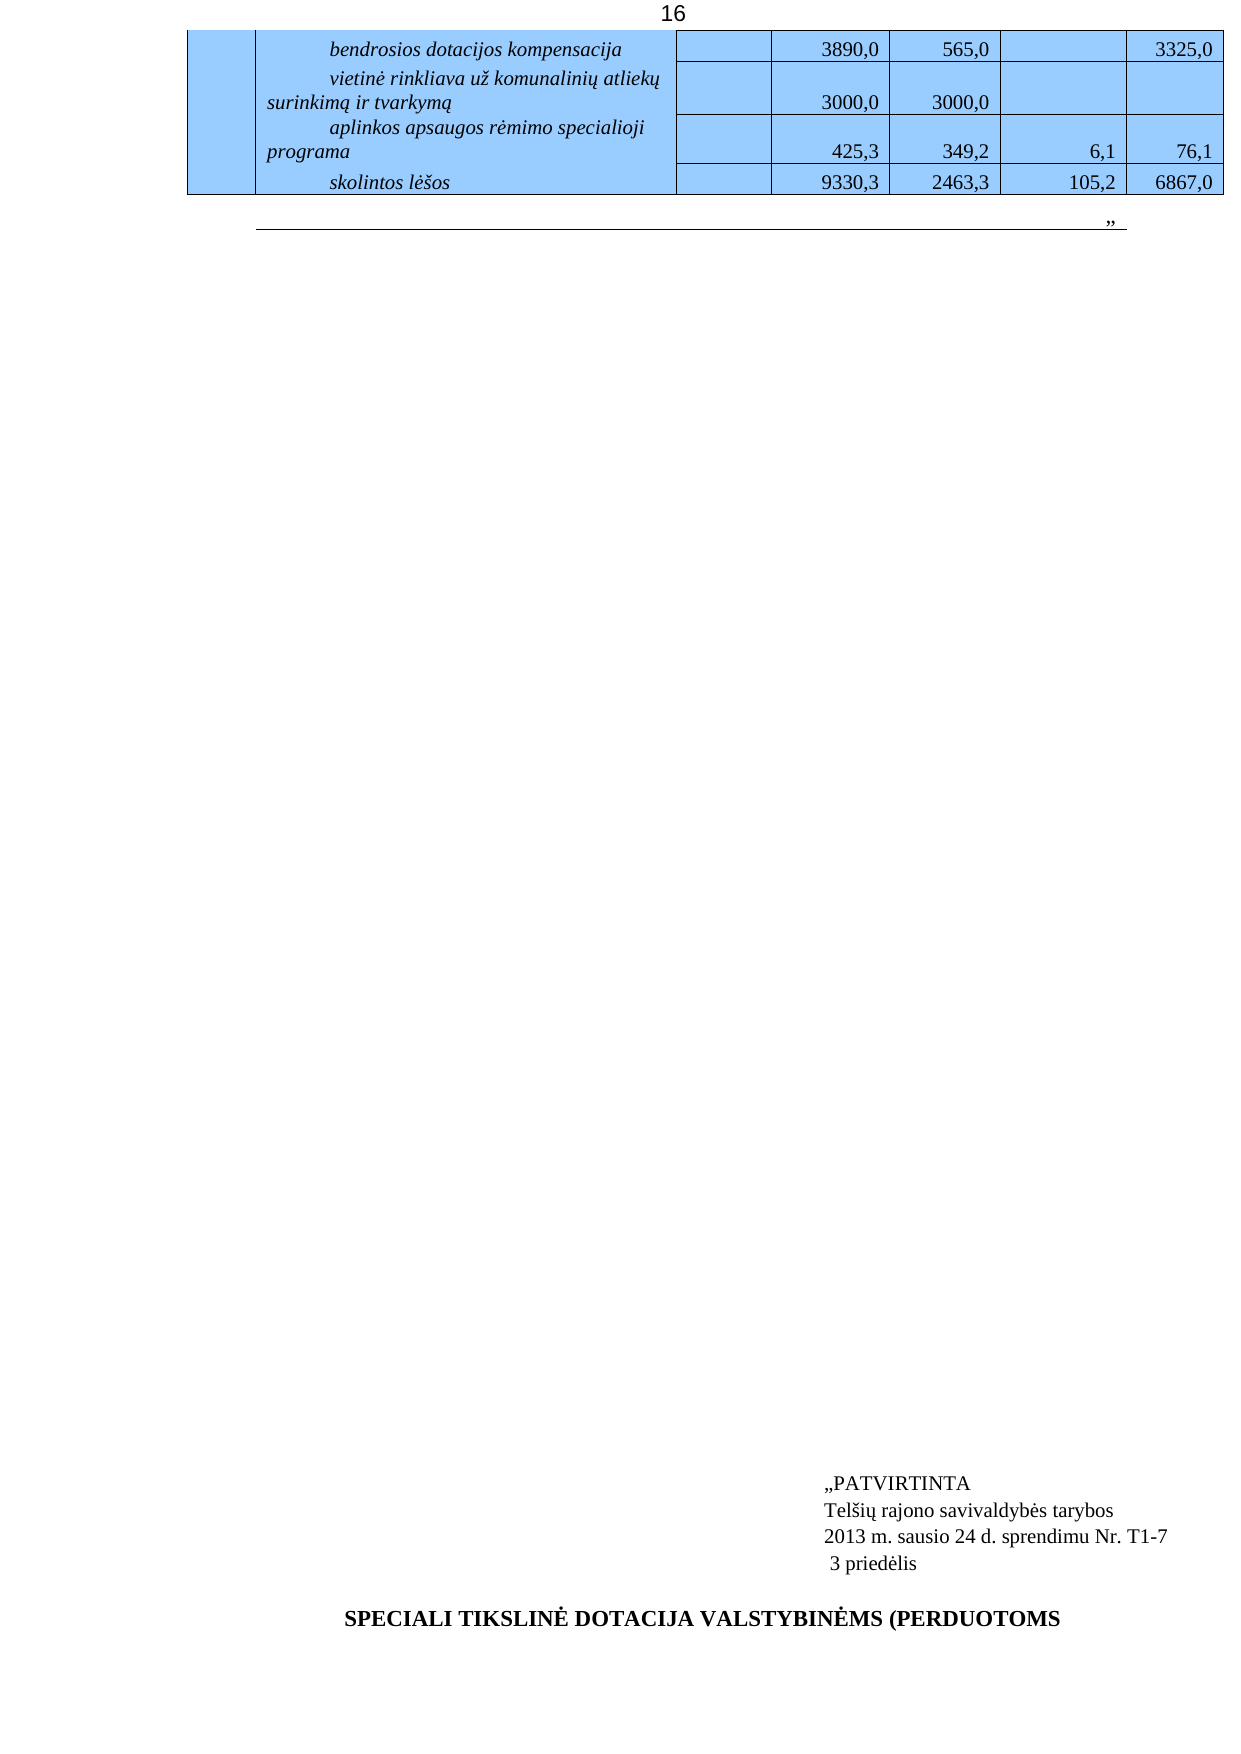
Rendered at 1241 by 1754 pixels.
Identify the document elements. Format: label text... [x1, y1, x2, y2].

table_cell 6,1 [1001, 115, 1126, 163]
table_cell [734, 1522, 813, 1548]
table_cell [1007, 1575, 1124, 1601]
table_cell [677, 164, 771, 194]
table_cell [1124, 1548, 1224, 1575]
table_cell [256, 230, 676, 1468]
table_cell [187, 1522, 267, 1548]
table_cell [1001, 62, 1126, 114]
table_cell [813, 1575, 910, 1601]
table_cell 565,0 [890, 31, 1000, 61]
table_cell [187, 1548, 267, 1575]
table_cell [267, 1469, 734, 1495]
table_cell [187, 195, 256, 229]
table_cell [1127, 229, 1224, 1468]
table_cell [676, 195, 771, 229]
table_cell 2013 m. sausio 24 d. sprendimu Nr. T1-7 [813, 1522, 1224, 1548]
table_cell [1000, 230, 1127, 1468]
table_cell [771, 230, 890, 1468]
table_cell 349,2 [890, 115, 1000, 163]
table_cell [188, 163, 255, 194]
table_cell SPECIALI TIKSLINĖ DOTACIJA VALSTYBINĖMS (PERDUOTOMS [187, 1601, 1224, 1631]
table_cell [677, 62, 771, 114]
table_cell [188, 61, 255, 114]
table_cell [267, 1548, 734, 1575]
table_cell [1007, 1548, 1124, 1575]
table_cell [734, 1495, 813, 1522]
table_cell [1124, 1575, 1224, 1601]
table_cell [267, 1495, 734, 1522]
table_cell [771, 195, 890, 229]
table_cell [267, 1575, 734, 1601]
table_cell 105,2 [1001, 164, 1126, 194]
table_cell 425,3 [772, 115, 889, 163]
table_cell [1007, 1469, 1124, 1495]
table_cell [734, 1548, 813, 1575]
table_cell [1127, 195, 1224, 229]
table_cell [676, 230, 771, 1468]
table_cell [187, 229, 256, 1468]
table_cell bendrosios dotacijos kompensacija [256, 30, 676, 61]
table_cell [734, 1469, 813, 1495]
table_cell [1127, 62, 1223, 114]
table_cell [188, 30, 255, 61]
table_cell 6867,0 [1127, 164, 1223, 194]
table_cell vietinė rinkliava už komunalinių atliekų surinkimą ir tvarkymą [256, 61, 676, 114]
table_cell [188, 114, 255, 163]
table_cell [256, 195, 676, 229]
table_cell aplinkos apsaugos rėmimo specialioji programa [256, 114, 676, 163]
table_cell [1124, 1469, 1224, 1495]
table_cell skolintos lėšos [256, 163, 676, 194]
table_cell [267, 1522, 734, 1548]
table_cell [187, 1575, 267, 1601]
table_cell [677, 115, 771, 163]
table_cell [677, 31, 771, 61]
table_cell „ [1000, 195, 1127, 229]
table_cell „PATVIRTINTA [813, 1469, 1007, 1495]
table_cell [187, 1495, 267, 1522]
table_cell [890, 195, 1000, 229]
table_cell 3325,0 [1127, 31, 1223, 61]
table_cell 2463,3 [890, 164, 1000, 194]
table_cell 3890,0 [772, 31, 889, 61]
table_cell [910, 1575, 1007, 1601]
table_cell 3 priedėlis [813, 1548, 1007, 1575]
table_cell [1001, 31, 1126, 61]
table_cell 3000,0 [772, 62, 889, 114]
table_cell [890, 230, 1000, 1468]
table_cell Telšių rajono savivaldybės tarybos [813, 1495, 1224, 1522]
table_cell [187, 1469, 267, 1495]
table_cell 9330,3 [772, 164, 889, 194]
table_cell 76,1 [1127, 115, 1223, 163]
table_cell 3000,0 [890, 62, 1000, 114]
table_cell [734, 1575, 813, 1601]
